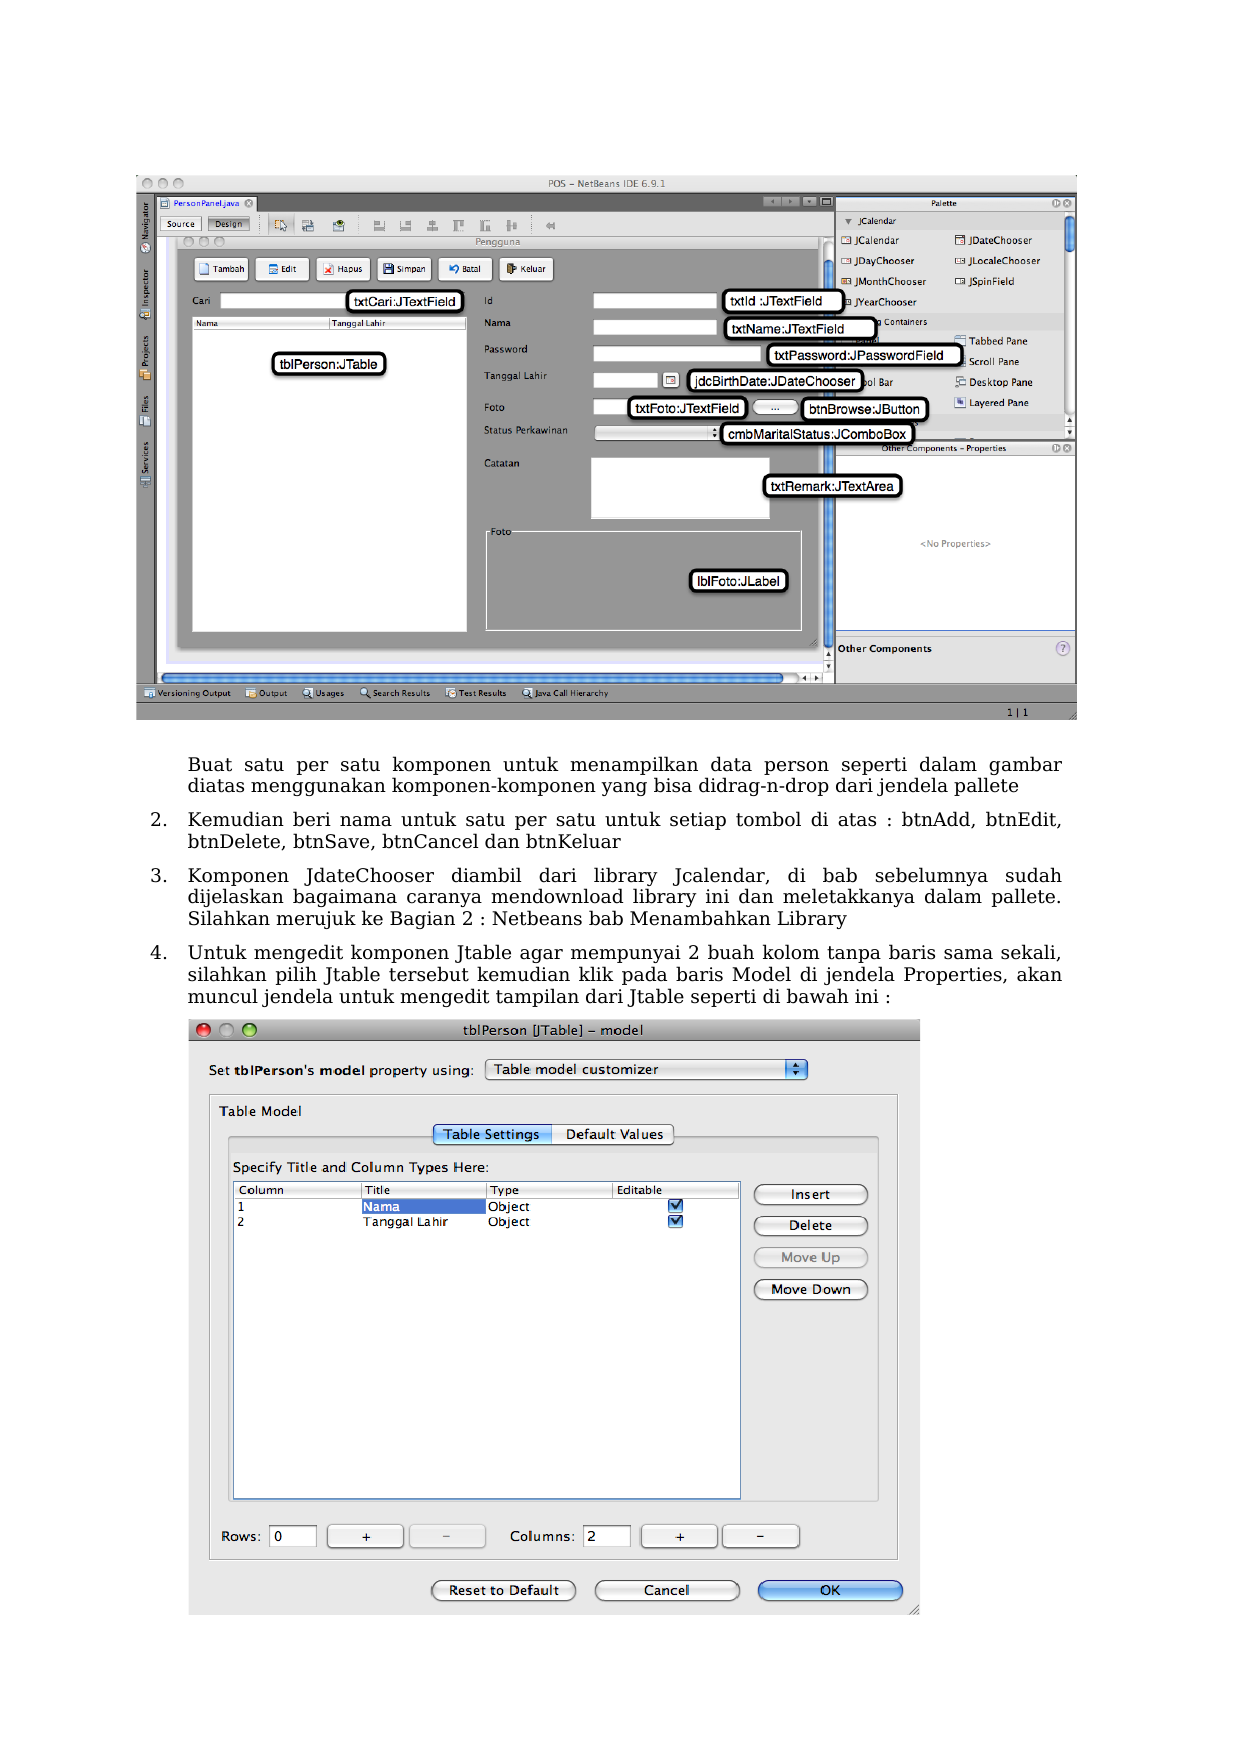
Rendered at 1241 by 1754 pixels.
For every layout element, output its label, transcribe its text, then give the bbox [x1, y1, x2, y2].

list Untuk mengedit komponen Jtable agar mempunyai 2 buah kolom tanpa baris sama sekali, silahkan pilih Jtable tersebut kemudian klik pada baris Model di jendela Properties, akan muncul jendela untuk mengedit tampilan dari Jtable seperti di bawah ini : [150, 942, 1063, 1008]
list Buat satu per satu komponen untuk menampilkan data person seperti dalam gambar diatas menggunakan komponen-komponen yang bisa didrag-n-drop dari jendela pallete [150, 753, 1063, 797]
list Komponen JdateChooser diambil dari library Jcalendar, di bab sebelumnya sudah dijelaskan bagaimana caranya mendownload library ini dan meletakkanya dalam pallete. Silahkan merujuk ke Bagian 2 : Netbeans bab Menambahkan Library [150, 864, 1063, 930]
picture [136, 175, 1077, 720]
list Kemudian beri nama untuk satu per satu untuk setiap tombol di atas : btnAdd, btnEdit, btnDelete, btnSave, btnCancel dan btnKeluar [150, 809, 1063, 853]
picture [188, 1019, 921, 1615]
